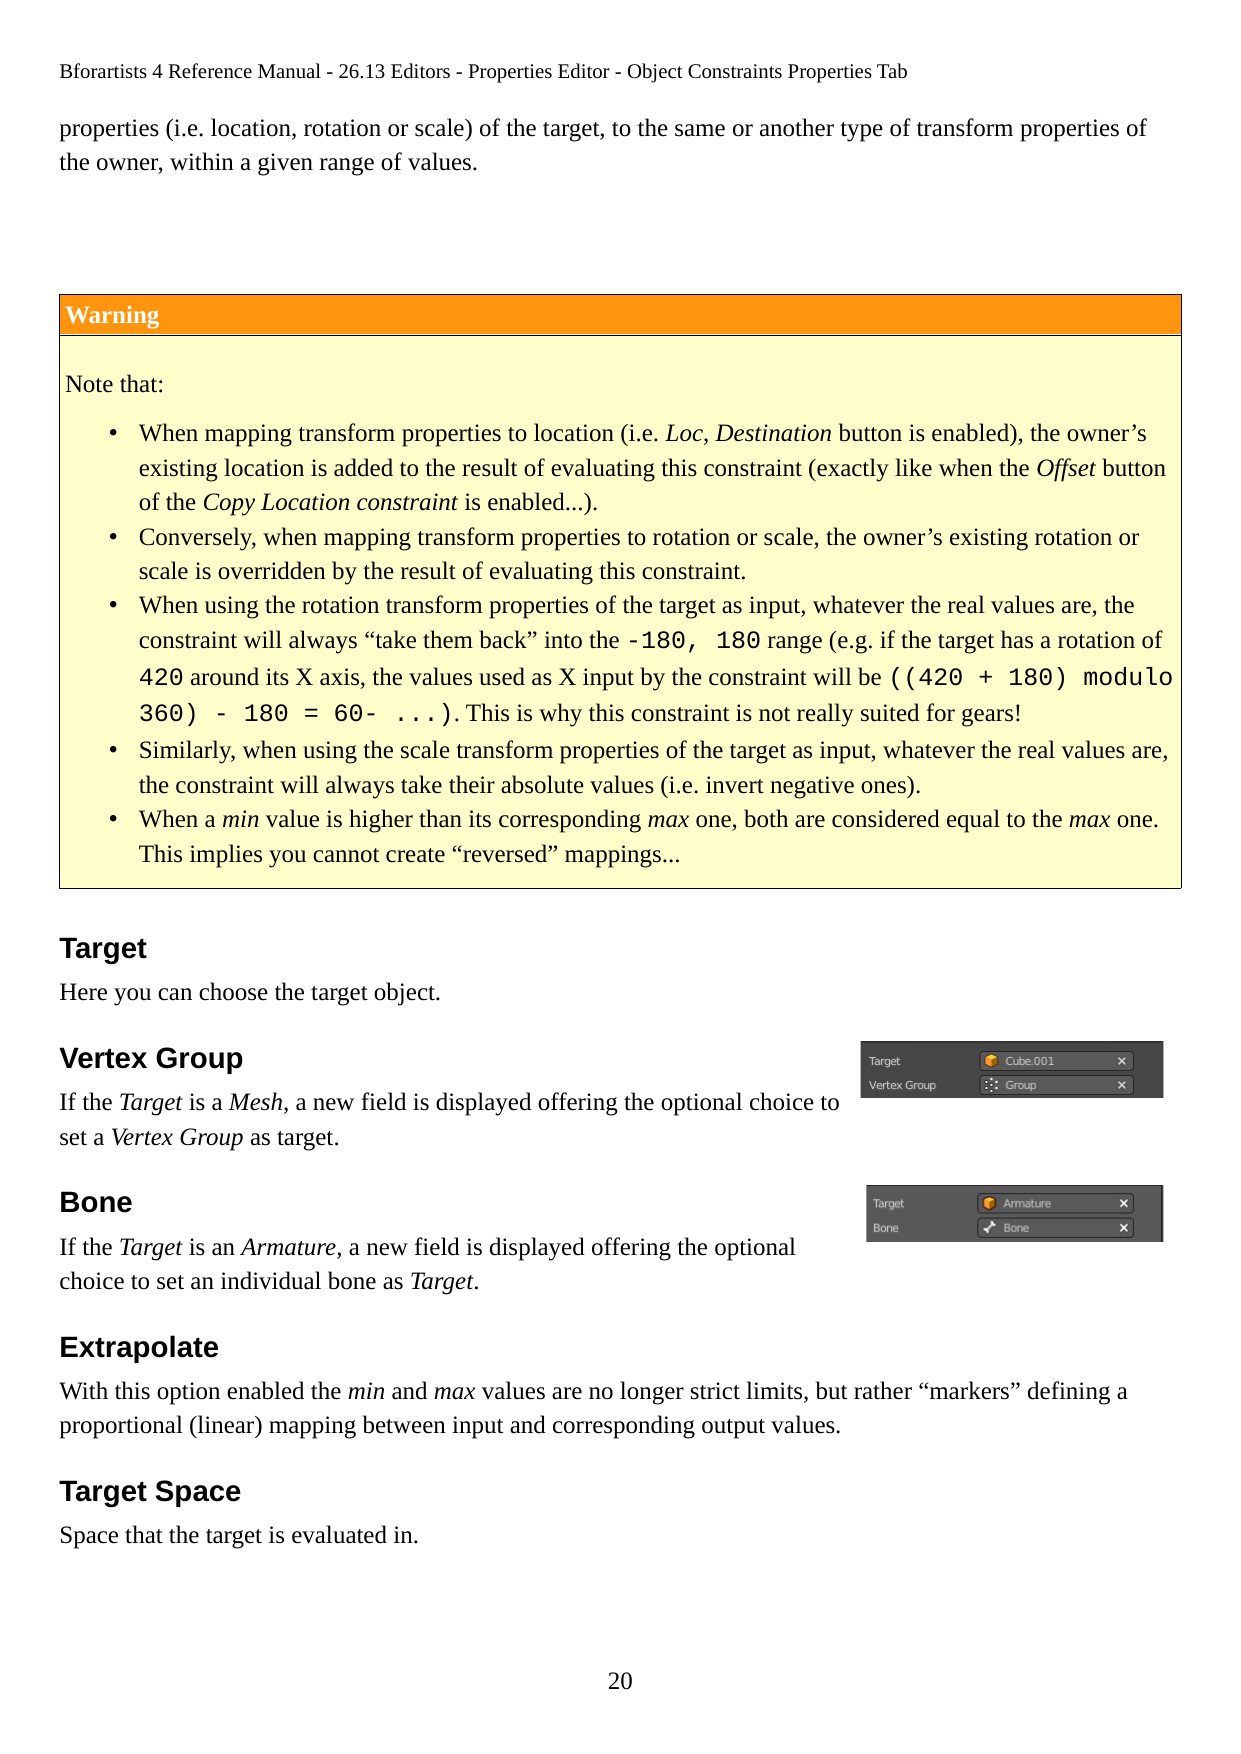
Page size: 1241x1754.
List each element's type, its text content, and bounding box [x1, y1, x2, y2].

table_header Warning [60, 295, 1181, 334]
subtitle Bone [59, 1185, 866, 1219]
subtitle Vertex Group [59, 1041, 860, 1075]
subtitle [1164, 1041, 1181, 1075]
text Here you can choose the target object. [59, 977, 1181, 1006]
picture [866, 1185, 1164, 1242]
text If the Target is an Armature, a new field is displayed offering the optional choice to set an individual bone as Target. [59, 1232, 1181, 1295]
text Space that the target is evaluated in. [59, 1520, 1181, 1549]
subtitle Target Space [59, 1474, 1181, 1508]
subtitle Target [59, 931, 1181, 965]
text With this option enabled the min and max values are no longer strict limits, but rather “markers” defining a proportional (linear) mapping between input and corresponding output values. [59, 1376, 1181, 1439]
table_cell Note that: When mapping transform properties to location (i.e. Loc, Destination button is enabled), the owner’s existing location is added to the result of evaluating this constraint (exactly like when the Offset button of the Copy Location constraint is enabled...). Conversely, when mapping transform properties to rotation or scale, the owner’s existing rotation or scale is overridden by the result of evaluating this constraint. When using the rotation transform properties of the target as input, whatever the real values are, the constraint will always “take them back” into the -180, 180 range (e.g. if the target has a rotation of 420 around its X axis, the values used as X input by the constraint will be ((420 + 180) modulo 360) - 180 = 60- ...). This is why this constraint is not really suited for gears! Similarly, when using the scale transform properties of the target as input, whatever the real values are, the constraint will always take their absolute values (i.e. invert negative ones). When a min value is higher than its corresponding max one, both are considered equal to the max one. This implies you cannot create “reversed” mappings... [60, 336, 1181, 888]
picture [860, 1041, 1164, 1098]
subtitle [1164, 1185, 1181, 1219]
text If the Target is a Mesh, a new field is displayed offering the optional choice to set a Vertex Group as target. [59, 1087, 1181, 1151]
subtitle Extrapolate [59, 1330, 1181, 1363]
text properties (i.e. location, rotation or scale) of the target, to the same or another type of transform properties of the owner, within a given range of values. [59, 113, 1181, 176]
